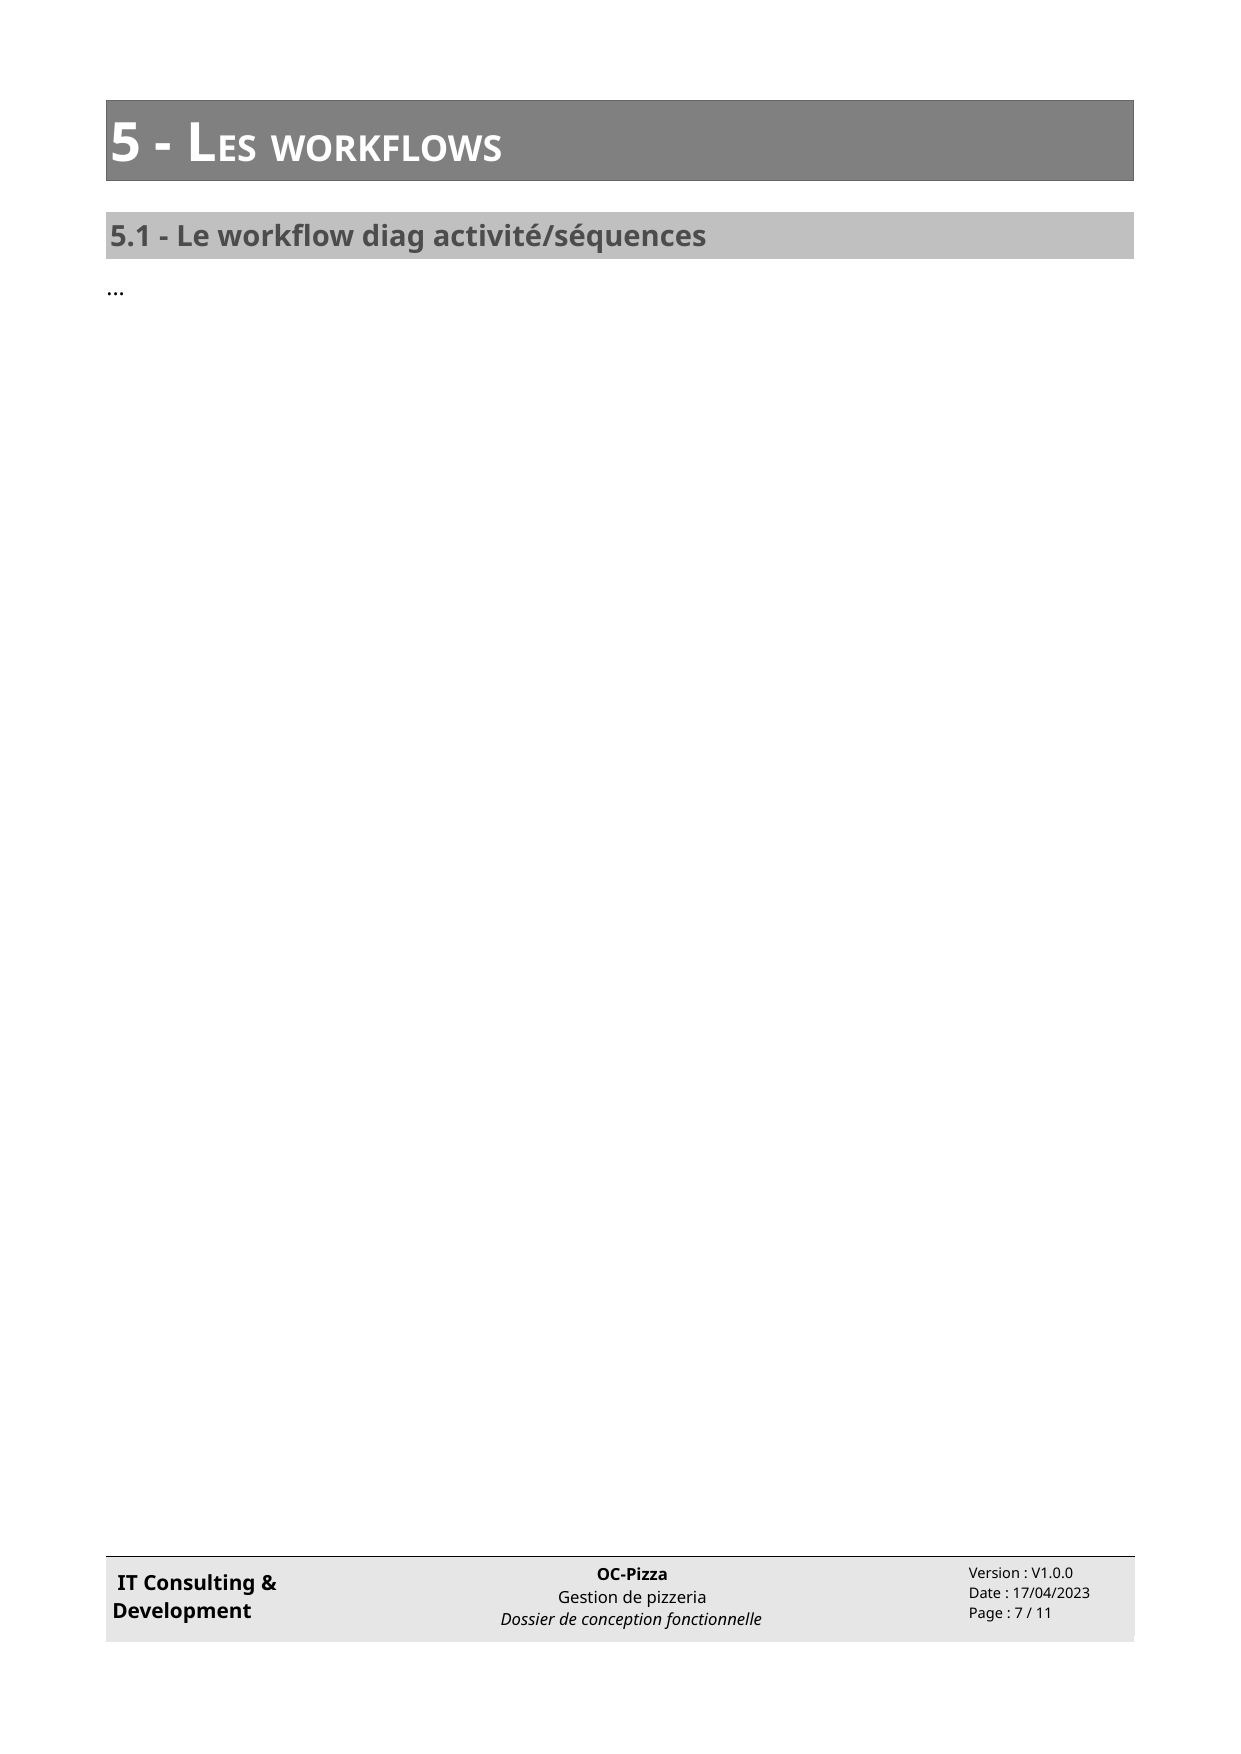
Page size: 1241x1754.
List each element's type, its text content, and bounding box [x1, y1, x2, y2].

text ... [106, 271, 1134, 302]
subtitle Les workflows [107, 101, 1133, 180]
subtitle Le workflow diag activité/séquences [107, 213, 1133, 258]
